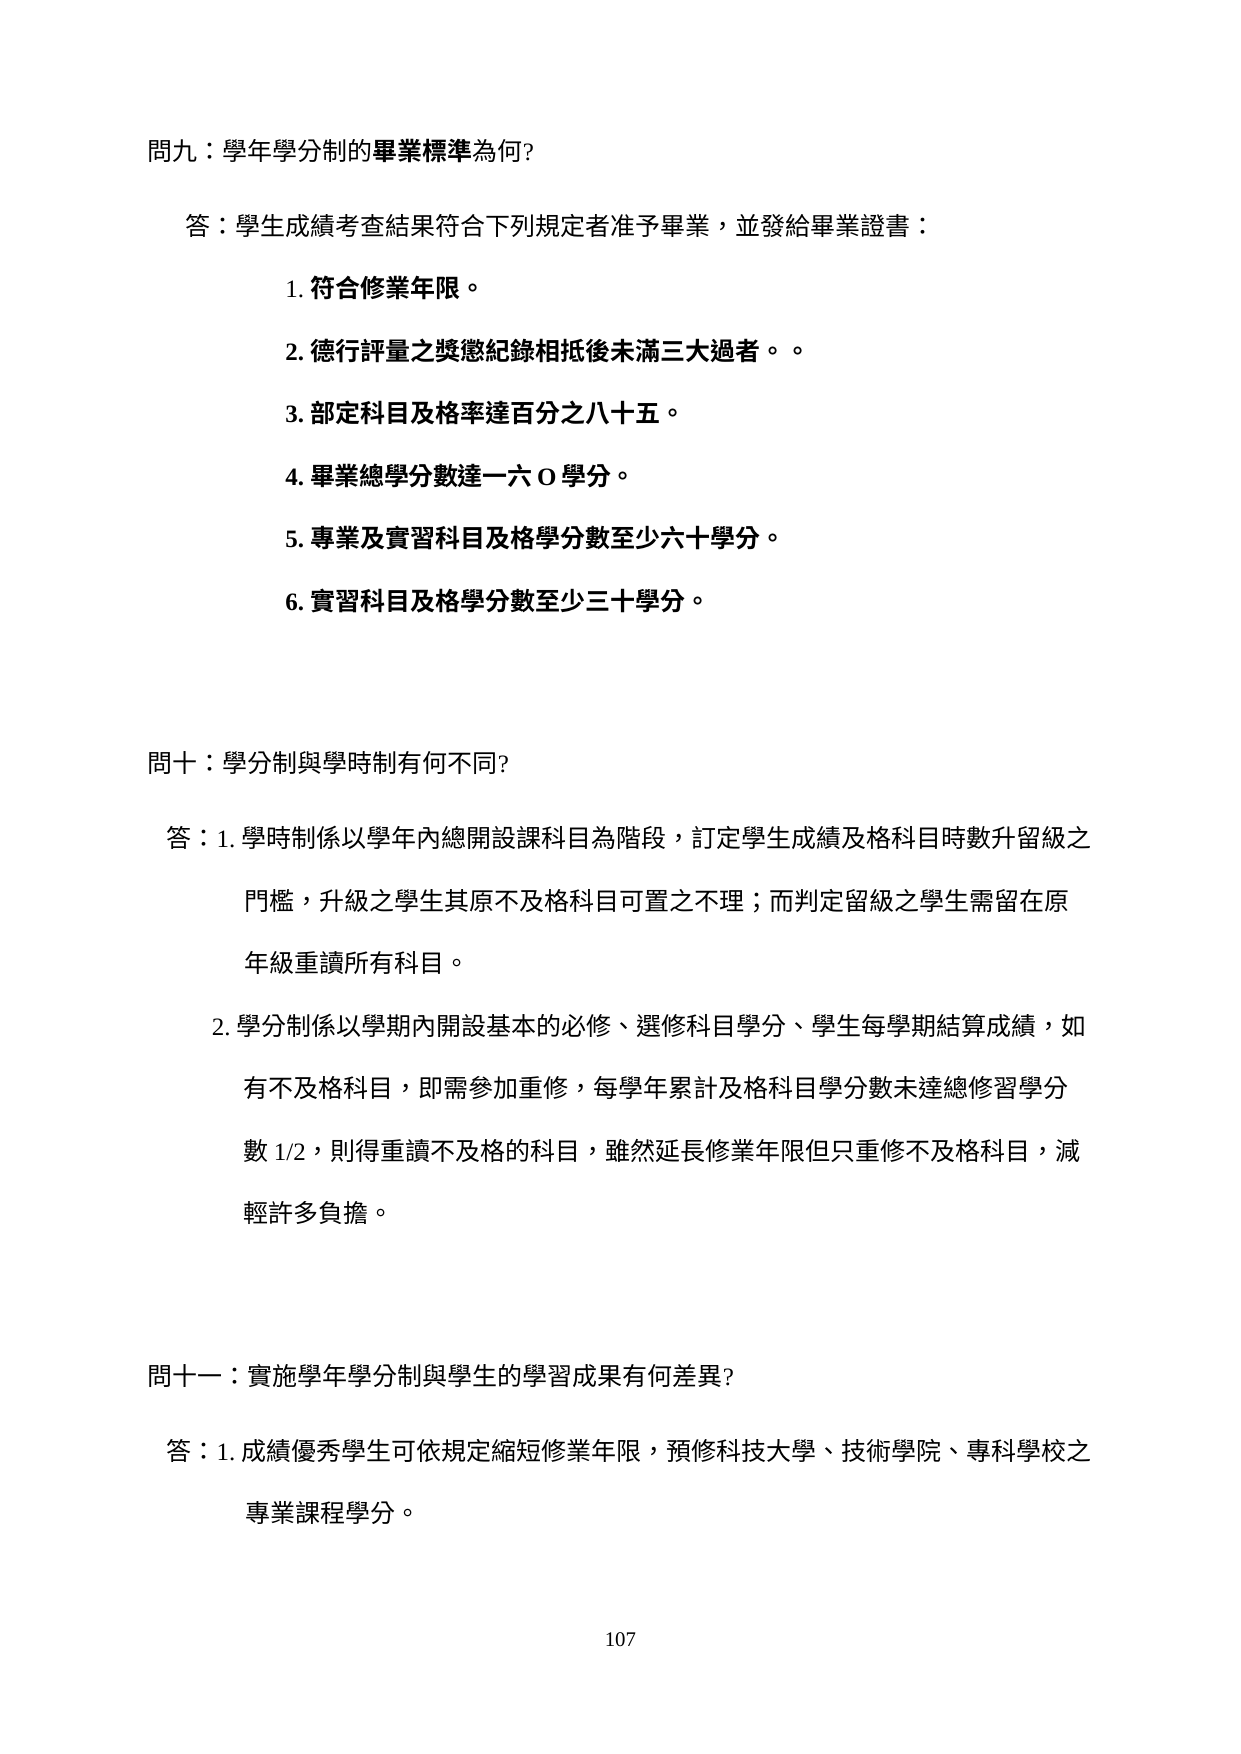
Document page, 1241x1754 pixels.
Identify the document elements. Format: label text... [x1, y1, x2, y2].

text 6. 實習科目及格學分數至少三十學分。 [148, 558, 1092, 620]
text 5. 專業及實習科目及格學分數至少六十學分。 [198, 495, 1092, 558]
text 問十：學分制與學時制有何不同? [148, 720, 1092, 783]
text 問九：學年學分制的畢業標準為何? [148, 108, 1092, 170]
text 1. 符合修業年限。 [198, 245, 1092, 308]
text 3. 部定科目及格率達百分之八十五。 [148, 370, 1092, 433]
text 2. 學分制係以學期內開設基本的必修、選修科目學分、學生每學期結算成績，如有不及格科目，即需參加重修，每學年累計及格科目學分數未達總修習學分數1/2，則得重讀不及格的科目，雖然延長修業年限但只重修不及格科目，減輕許多負擔。 [212, 983, 1092, 1233]
text 2. 德行評量之獎懲紀錄相抵後未滿三大過者。。 [198, 308, 1092, 370]
text 答：1. 學時制係以學年內總開設課科目為階段，訂定學生成績及格科目時數升留級之門檻，升級之學生其原不及格科目可置之不理；而判定留級之學生需留在原年級重讀所有科目。 [166, 795, 1092, 983]
text 問十一：實施學年學分制與學生的學習成果有何差異? [148, 1333, 1092, 1395]
text 答：學生成績考查結果符合下列規定者准予畢業，並發給畢業證書： [185, 183, 1092, 245]
text 答：1. 成績優秀學生可依規定縮短修業年限，預修科技大學、技術學院、專科學校之專業課程學分。 [166, 1408, 1092, 1533]
text 4. 畢業總學分數達一六O學分。 [198, 433, 1092, 495]
